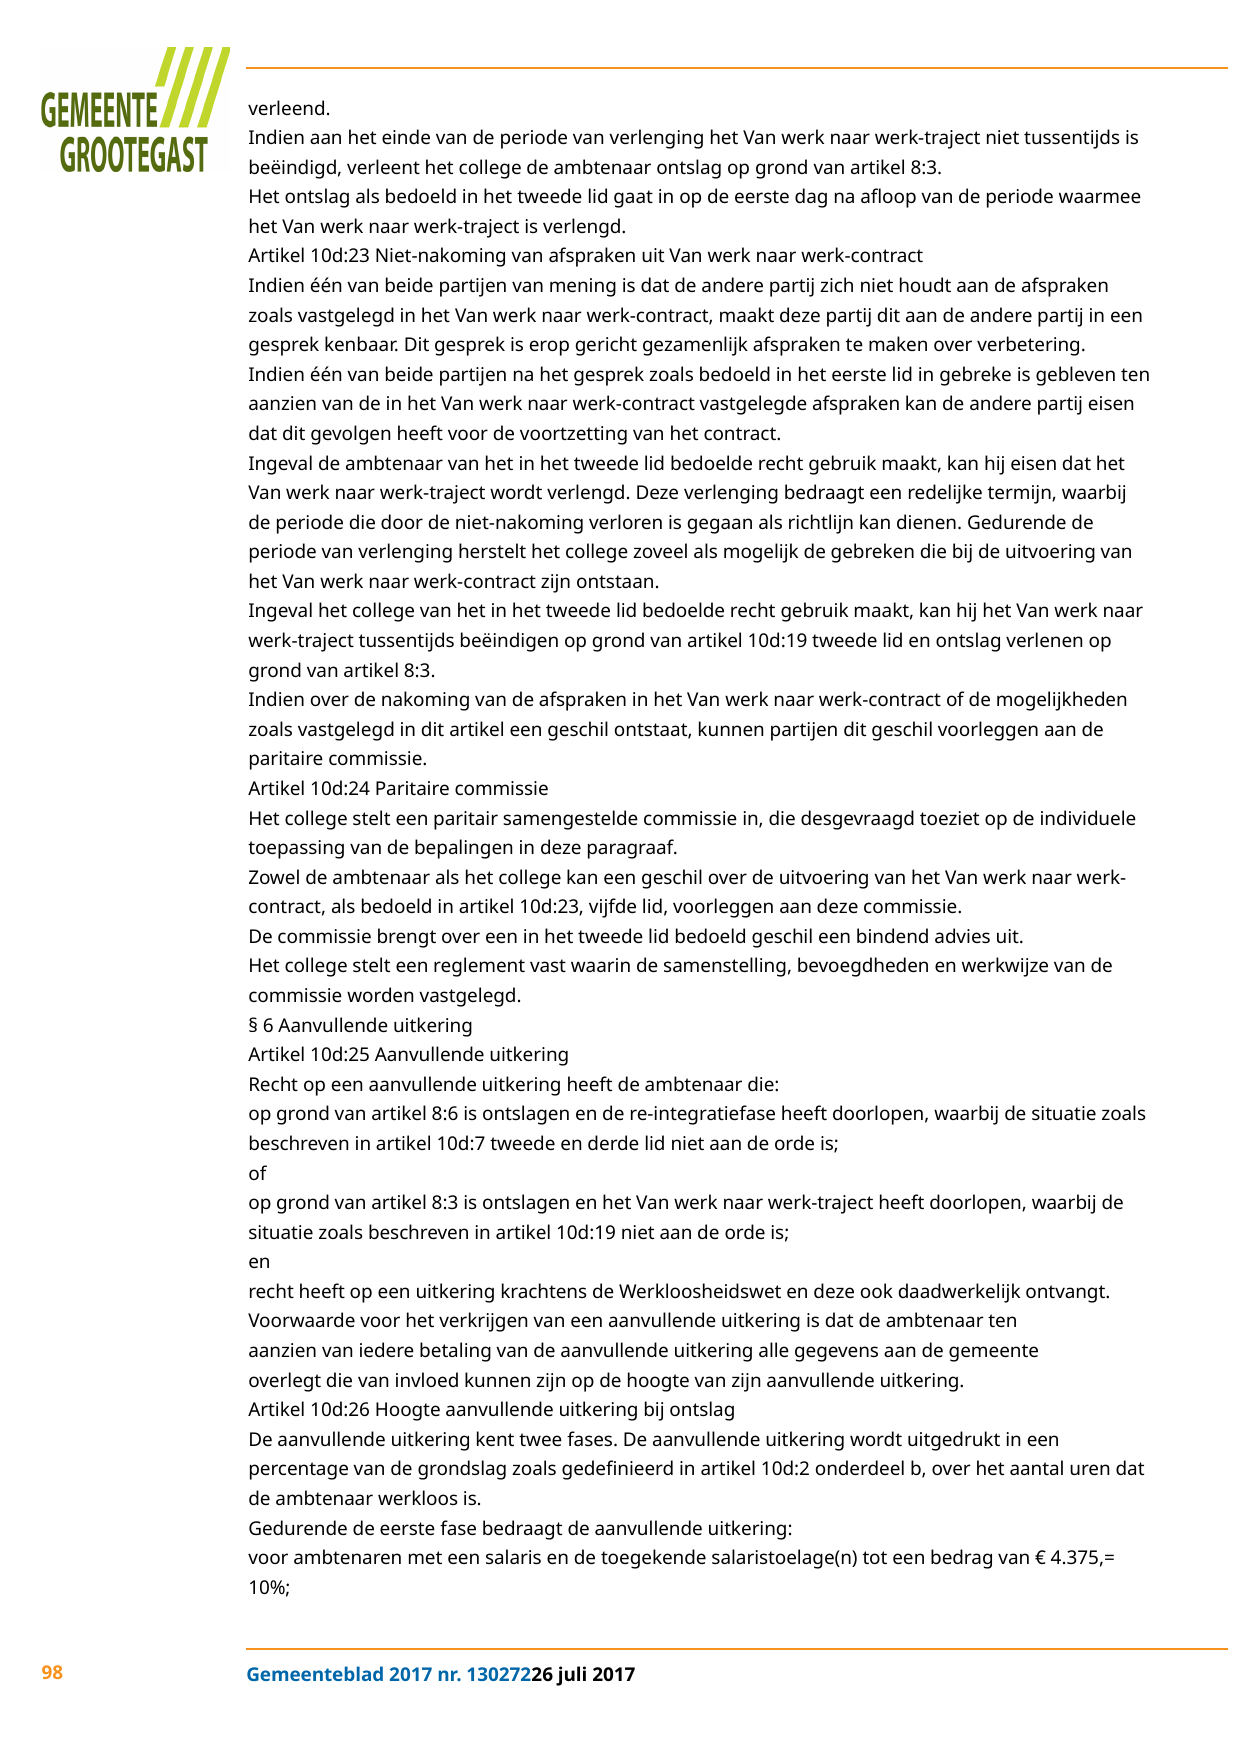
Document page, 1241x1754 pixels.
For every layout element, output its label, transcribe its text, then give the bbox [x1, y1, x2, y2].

text recht heeft op een uitkering krachtens de Werkloosheidswet en deze ook daadwerkelijk ontvangt. [248, 1278, 1152, 1304]
text Artikel 10d:24 Paritaire commissie [248, 775, 1152, 801]
text Indien over de nakoming van de afspraken in het Van werk naar werk-contract of de mogelijkheden zoals vastgelegd in dit artikel een geschil ontstaat, kunnen partijen dit geschil voorleggen aan de paritaire commissie. [248, 686, 1152, 771]
text Het college stelt een paritair samengestelde commissie in, die desgevraagd toeziet op de individuele toepassing van de bepalingen in deze paragraaf. [248, 805, 1152, 860]
text Indien één van beide partijen na het gesprek zoals bedoeld in het eerste lid in gebreke is gebleven ten aanzien van de in het Van werk naar werk-contract vastgelegde afspraken kan de andere partij eisen dat dit gevolgen heeft voor de voortzetting van het contract. [248, 361, 1152, 446]
text De commissie brengt over een in het tweede lid bedoeld geschil een bindend advies uit. [248, 923, 1152, 949]
picture [41, 47, 231, 172]
text Gedurende de eerste fase bedraagt de aanvullende uitkering: [248, 1515, 1152, 1541]
text verleend. [248, 95, 1152, 121]
text Het college stelt een reglement vast waarin de samenstelling, bevoegdheden en werkwijze van de commissie worden vastgelegd. [248, 953, 1152, 1008]
text Recht op een aanvullende uitkering heeft de ambtenaar die: [248, 1071, 1152, 1097]
text Zowel de ambtenaar als het college kan een geschil over de uitvoering van het Van werk naar werk-contract, als bedoeld in artikel 10d:23, vijfde lid, voorleggen aan deze commissie. [248, 864, 1152, 919]
text overlegt die van invloed kunnen zijn op de hoogte van zijn aanvullende uitkering. [248, 1367, 1152, 1393]
text op grond van artikel 8:6 is ontslagen en de re-integratiefase heeft doorlopen, waarbij de situatie zoals beschreven in artikel 10d:7 tweede en derde lid niet aan de orde is; [248, 1101, 1152, 1156]
text Indien aan het einde van de periode van verlenging het Van werk naar werk-traject niet tussentijds is beëindigd, verleent het college de ambtenaar ontslag op grond van artikel 8:3. [248, 124, 1152, 180]
text Ingeval de ambtenaar van het in het tweede lid bedoelde recht gebruik maakt, kan hij eisen dat het Van werk naar werk-traject wordt verlengd. Deze verlenging bedraagt een redelijke termijn, waarbij de periode die door de niet-nakoming verloren is gegaan als richtlijn kan dienen. Gedurende de periode van verlenging herstelt het college zoveel als mogelijk de gebreken die bij de uitvoering van het Van werk naar werk-contract zijn ontstaan. [248, 450, 1152, 594]
text Indien één van beide partijen van mening is dat de andere partij zich niet houdt aan de afspraken zoals vastgelegd in het Van werk naar werk-contract, maakt deze partij dit aan de andere partij in een gesprek kenbaar. Dit gesprek is erop gericht gezamenlijk afspraken te maken over verbetering. [248, 272, 1152, 357]
text aanzien van iedere betaling van de aanvullende uitkering alle gegevens aan de gemeente [248, 1337, 1152, 1363]
text Artikel 10d:26 Hoogte aanvullende uitkering bij ontslag [248, 1396, 1152, 1422]
text Artikel 10d:25 Aanvullende uitkering [248, 1041, 1152, 1067]
text Ingeval het college van het in het tweede lid bedoelde recht gebruik maakt, kan hij het Van werk naar werk-traject tussentijds beëindigen op grond van artikel 10d:19 tweede lid en ontslag verlenen op grond van artikel 8:3. [248, 598, 1152, 683]
text De aanvullende uitkering kent twee fases. De aanvullende uitkering wordt uitgedrukt in een percentage van de grondslag zoals gedefinieerd in artikel 10d:2 onderdeel b, over het aantal uren dat de ambtenaar werkloos is. [248, 1426, 1152, 1511]
text of [248, 1160, 1152, 1186]
text § 6 Aanvullende uitkering [248, 1012, 1152, 1038]
text op grond van artikel 8:3 is ontslagen en het Van werk naar werk-traject heeft doorlopen, waarbij de situatie zoals beschreven in artikel 10d:19 niet aan de orde is; [248, 1189, 1152, 1245]
text Het ontslag als bedoeld in het tweede lid gaat in op de eerste dag na afloop van de periode waarmee het Van werk naar werk-traject is verlengd. [248, 183, 1152, 239]
text Voorwaarde voor het verkrijgen van een aanvullende uitkering is dat de ambtenaar ten [248, 1308, 1152, 1333]
text en [248, 1248, 1152, 1274]
text voor ambtenaren met een salaris en de toegekende salaristoelage(n) tot een bedrag van € 4.375,= 10%; [248, 1544, 1152, 1600]
text Artikel 10d:23 Niet-nakoming van afspraken uit Van werk naar werk-contract [248, 243, 1152, 268]
